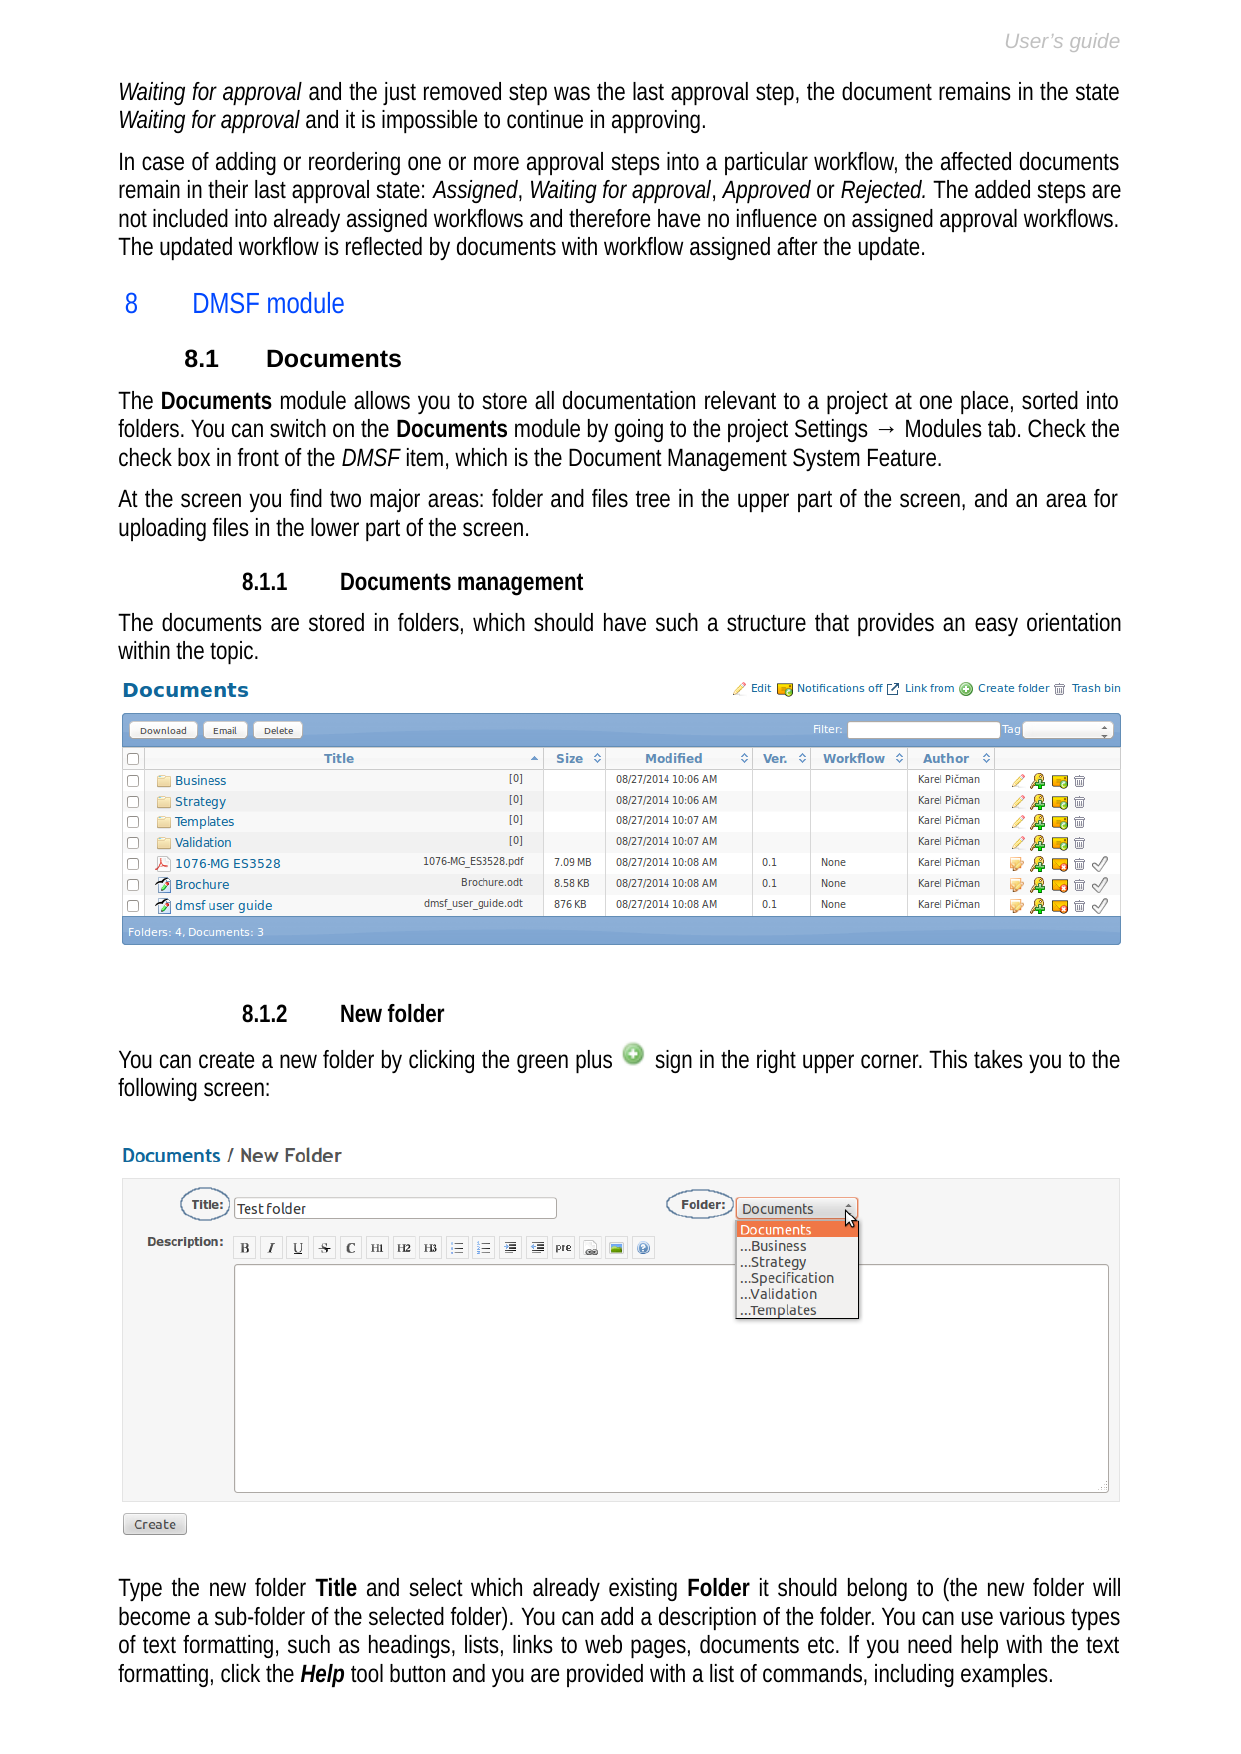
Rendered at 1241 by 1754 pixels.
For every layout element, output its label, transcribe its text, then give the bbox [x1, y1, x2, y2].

picture [118, 1143, 1123, 1544]
subtitle Documents [177, 344, 1122, 373]
subtitle DMSF module [118, 286, 1122, 319]
text Waiting for approval and the just removed step was the last approval step, the document remains in the state Waiting for approval and it is impossible to continue in approving. [118, 77, 1122, 134]
picture [620, 1040, 649, 1069]
text Type the new folder Title and select which already existing Folder it should belong to (the new folder will become a sub-folder of the selected folder). You can add a description of the folder. You can use various types of text formatting, such as headings, lists, links to web pages, documents etc. If you need help with the text formatting, click the Help tool button and you are provided with a list of commands, including examples. [118, 1573, 1122, 1687]
text At the screen you find two major areas: folder and files tree in the upper part of the screen, and an area for uploading files in the lower part of the screen. [118, 484, 1122, 541]
text The Documents module allows you to store all documentation relevant to a project at one place, sorted into folders. You can switch on the Documents module by going to the project Settings → Modules tab. Check the check box in front of the DMSF item, which is the Document Management System Feature. [118, 386, 1122, 472]
text You can create a new folder by clicking the green plus sign in the right upper corner. This takes you to the following screen: [118, 1040, 1122, 1102]
subtitle New folder [236, 999, 1122, 1027]
text The documents are stored in folders, which should have such a structure that provides an easy orientation within the topic. [118, 608, 1122, 665]
subtitle Documents management [236, 566, 1122, 595]
text In case of adding or reordering one or more approval steps into a particular workflow, the affected documents remain in their last approval state: Assigned, Waiting for approval, Approved or Rejected. The added steps are not included into already assigned workflows and therefore have no influence on assigned approval workflows. The updated workflow is reflected by documents with workflow assigned after the update. [118, 146, 1122, 261]
picture [118, 677, 1123, 946]
